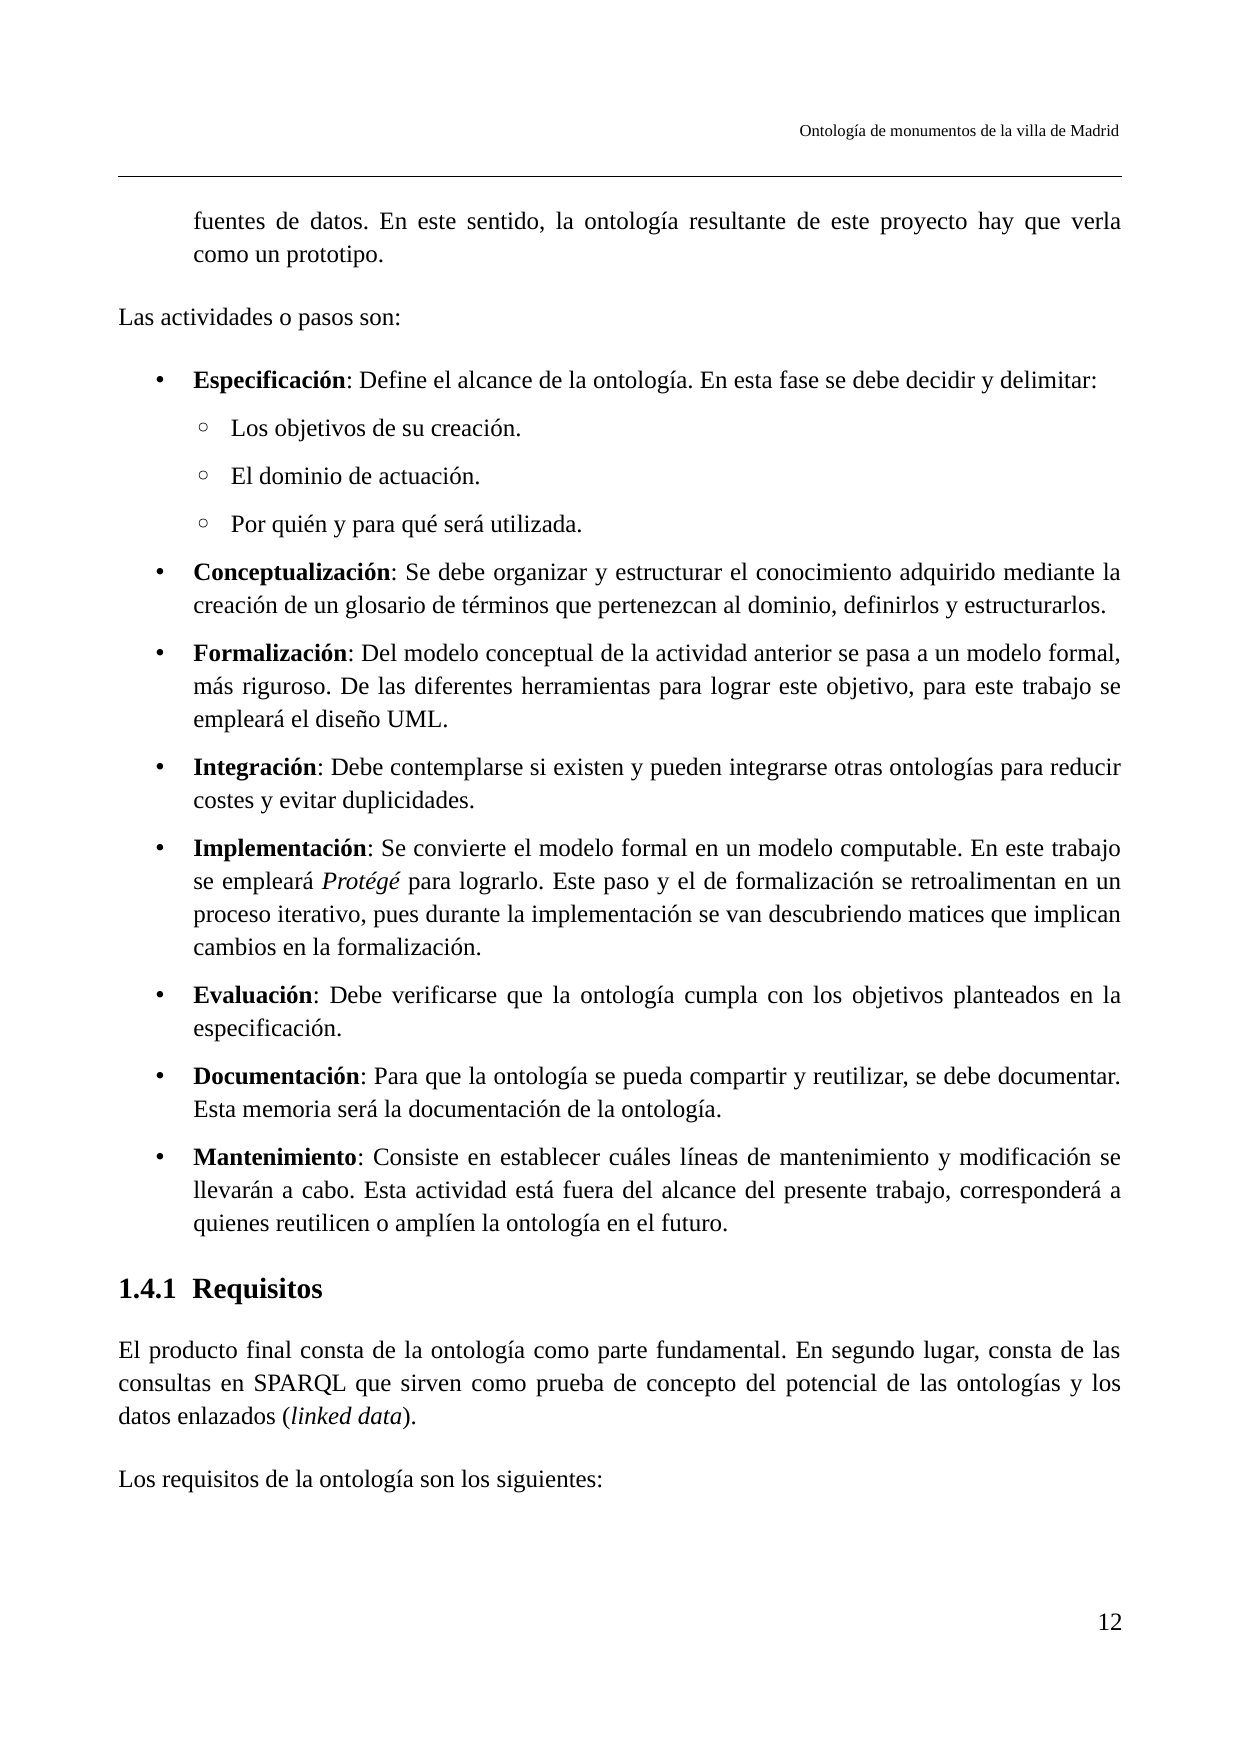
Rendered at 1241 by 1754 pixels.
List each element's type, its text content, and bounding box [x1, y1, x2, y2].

list Documentación: Para que la ontología se pueda compartir y reutilizar, se debe documentar. Esta memoria será la documentación de la ontología. [156, 1061, 1122, 1123]
list Especificación: Define el alcance de la ontología. En esta fase se debe decidir y delimitar: [156, 365, 1122, 393]
list Mantenimiento: Consiste en establecer cuáles líneas de mantenimiento y modificación se llevarán a cabo. Esta actividad está fuera del alcance del presente trabajo, corresponderá a quienes reutilicen o amplíen la ontología en el futuro. [156, 1142, 1122, 1237]
list Implementación: Se convierte el modelo formal en un modelo computable. En este trabajo se empleará Protégé para lograrlo. Este paso y el de formalización se retroalimentan en un proceso iterativo, pues durante la implementación se van descubriendo matices que implican cambios en la formalización. [156, 833, 1122, 961]
list Evaluación: Debe verificarse que la ontología cumpla con los objetivos planteados en la especificación. [156, 980, 1122, 1042]
list Formalización: Del modelo conceptual de la actividad anterior se pasa a un modelo formal, más riguroso. De las diferentes herramientas para lograr este objetivo, para este trabajo se empleará el diseño UML. [156, 638, 1122, 733]
list Conceptualización: Se debe organizar y estructurar el conocimiento adquirido mediante la creación de un glosario de términos que pertenezcan al dominio, definirlos y estructurarlos. [156, 557, 1122, 619]
list El dominio de actuación. [193, 461, 1122, 489]
subtitle Requisitos [118, 1271, 1122, 1305]
text Los requisitos de la ontología son los siguientes: [118, 1464, 1122, 1493]
text Las actividades o pasos son: [118, 302, 1122, 331]
list Integración: Debe contemplarse si existen y pueden integrarse otras ontologías para reducir costes y evitar duplicidades. [156, 752, 1122, 814]
list Los objetivos de su creación. [193, 413, 1122, 442]
list fuentes de datos. En este sentido, la ontología resultante de este proyecto hay que verla como un prototipo. [156, 206, 1122, 267]
text El producto final consta de la ontología como parte fundamental. En segundo lugar, consta de las consultas en SPARQL que sirven como prueba de concepto del potencial de las ontologías y los datos enlazados (linked data). [118, 1335, 1122, 1430]
list Por quién y para qué será utilizada. [193, 509, 1122, 538]
